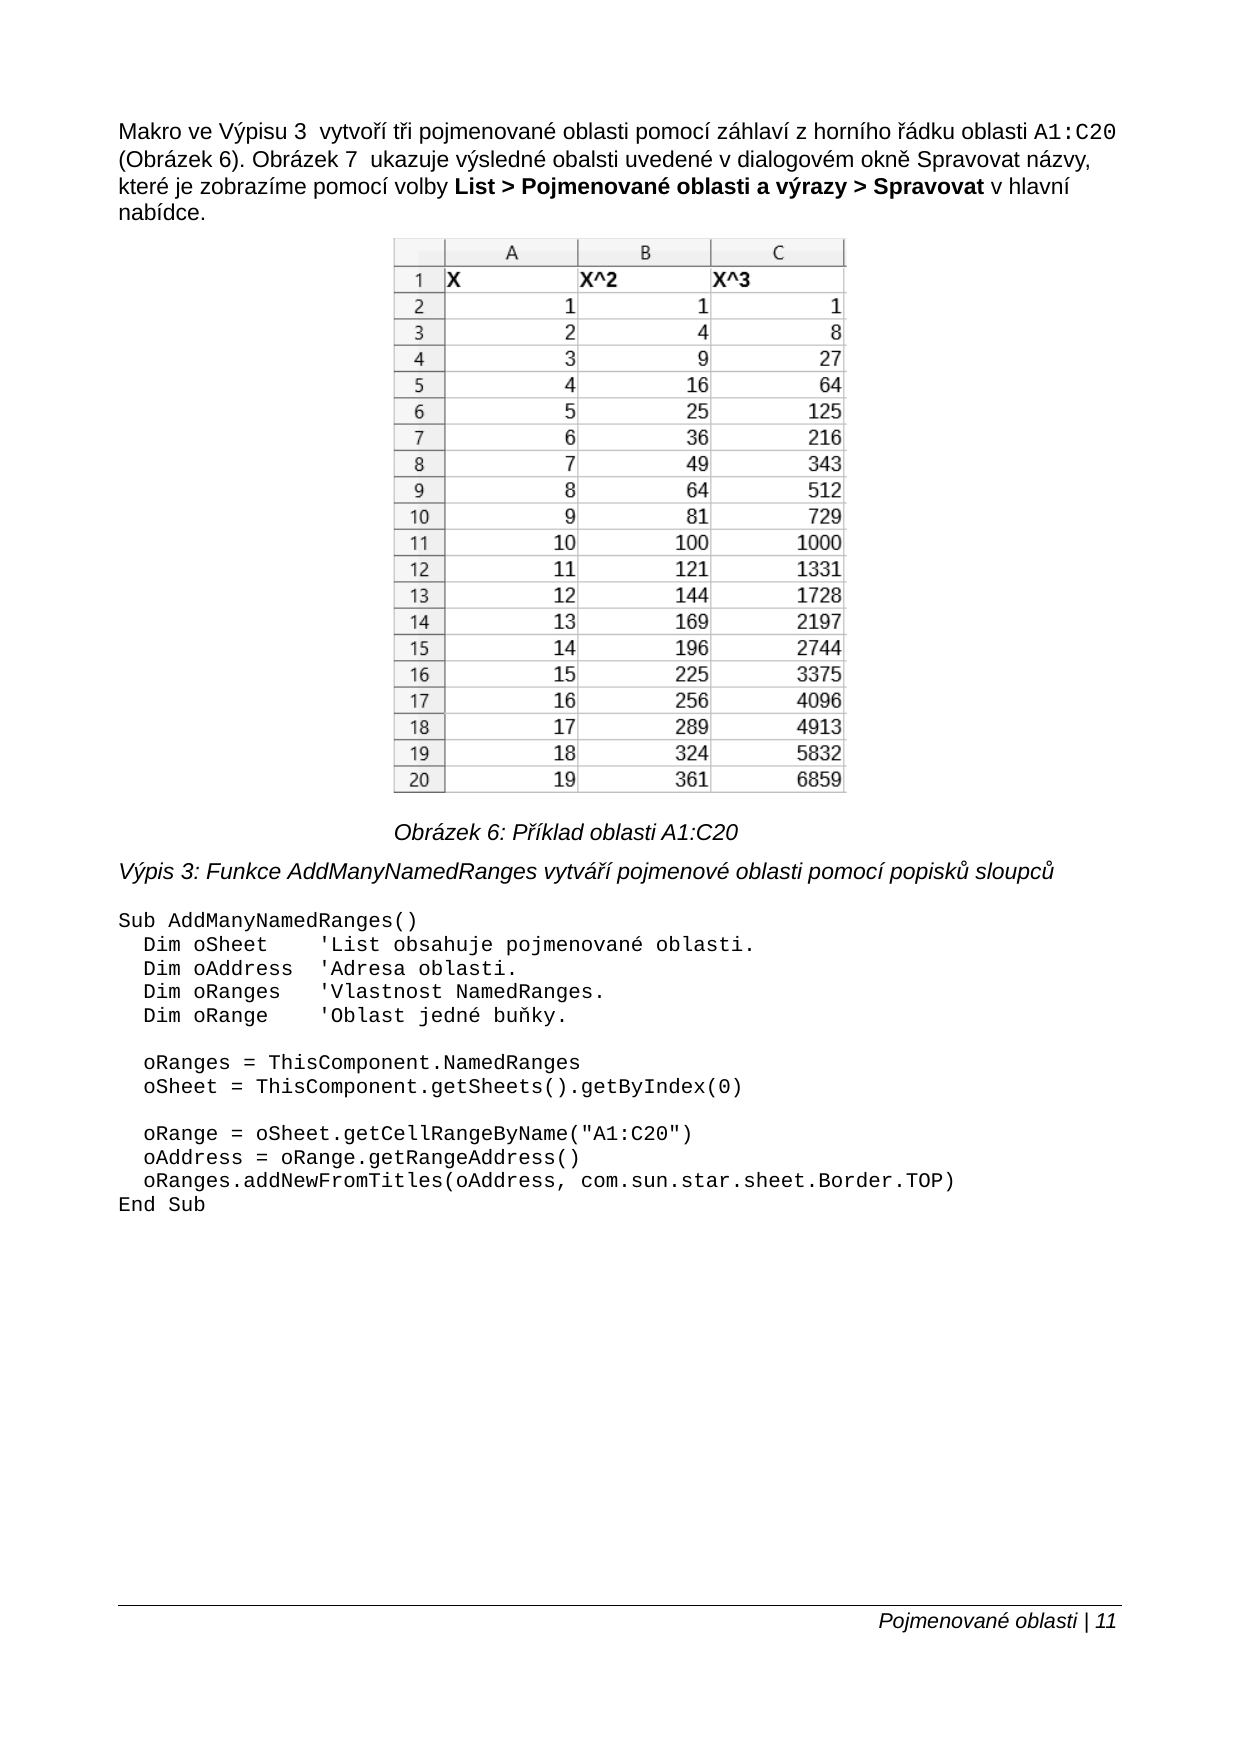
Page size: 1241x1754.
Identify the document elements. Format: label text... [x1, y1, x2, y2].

text Obrázek 6: Příklad oblasti A1:C20 [394, 793, 847, 846]
text Dim oSheet 'List obsahuje pojmenované oblasti. [118, 934, 1122, 958]
text End Sub [118, 1194, 1122, 1218]
text oRanges.addNewFromTitles(oAddress, com.sun.star.sheet.Border.TOP) [118, 1171, 1122, 1194]
text Makro ve Výpisu 3 vytvoří tři pojmenované oblasti pomocí záhlaví z horního řádku oblasti A1:C20 (Obrázek 6). Obrázek 7 ukazuje výsledné obalsti uvedené v dialogovém okně Spravovat názvy, které je zobrazíme pomocí volby List > Pojmenované oblasti a výrazy > Spravovat v hlavní nabídce. [118, 118, 1122, 226]
text oRanges = ThisComponent.NamedRanges [118, 1052, 1122, 1076]
text Výpis 3: Funkce AddManyNamedRanges vytváří pojmenové oblasti pomocí popisků sloupců [118, 858, 1122, 884]
text Dim oAddress 'Adresa oblasti. [118, 958, 1122, 981]
text oAddress = oRange.getRangeAddress() [118, 1147, 1122, 1171]
text Sub AddManyNamedRanges() [118, 910, 1122, 934]
picture [393, 238, 847, 793]
text Dim oRanges 'Vlastnost NamedRanges. [118, 981, 1122, 1005]
text Dim oRange 'Oblast jedné buňky. [118, 1005, 1122, 1029]
text oSheet = ThisComponent.getSheets().getByIndex(0) [118, 1076, 1122, 1099]
text oRange = oSheet.getCellRangeByName("A1:C20") [118, 1123, 1122, 1147]
